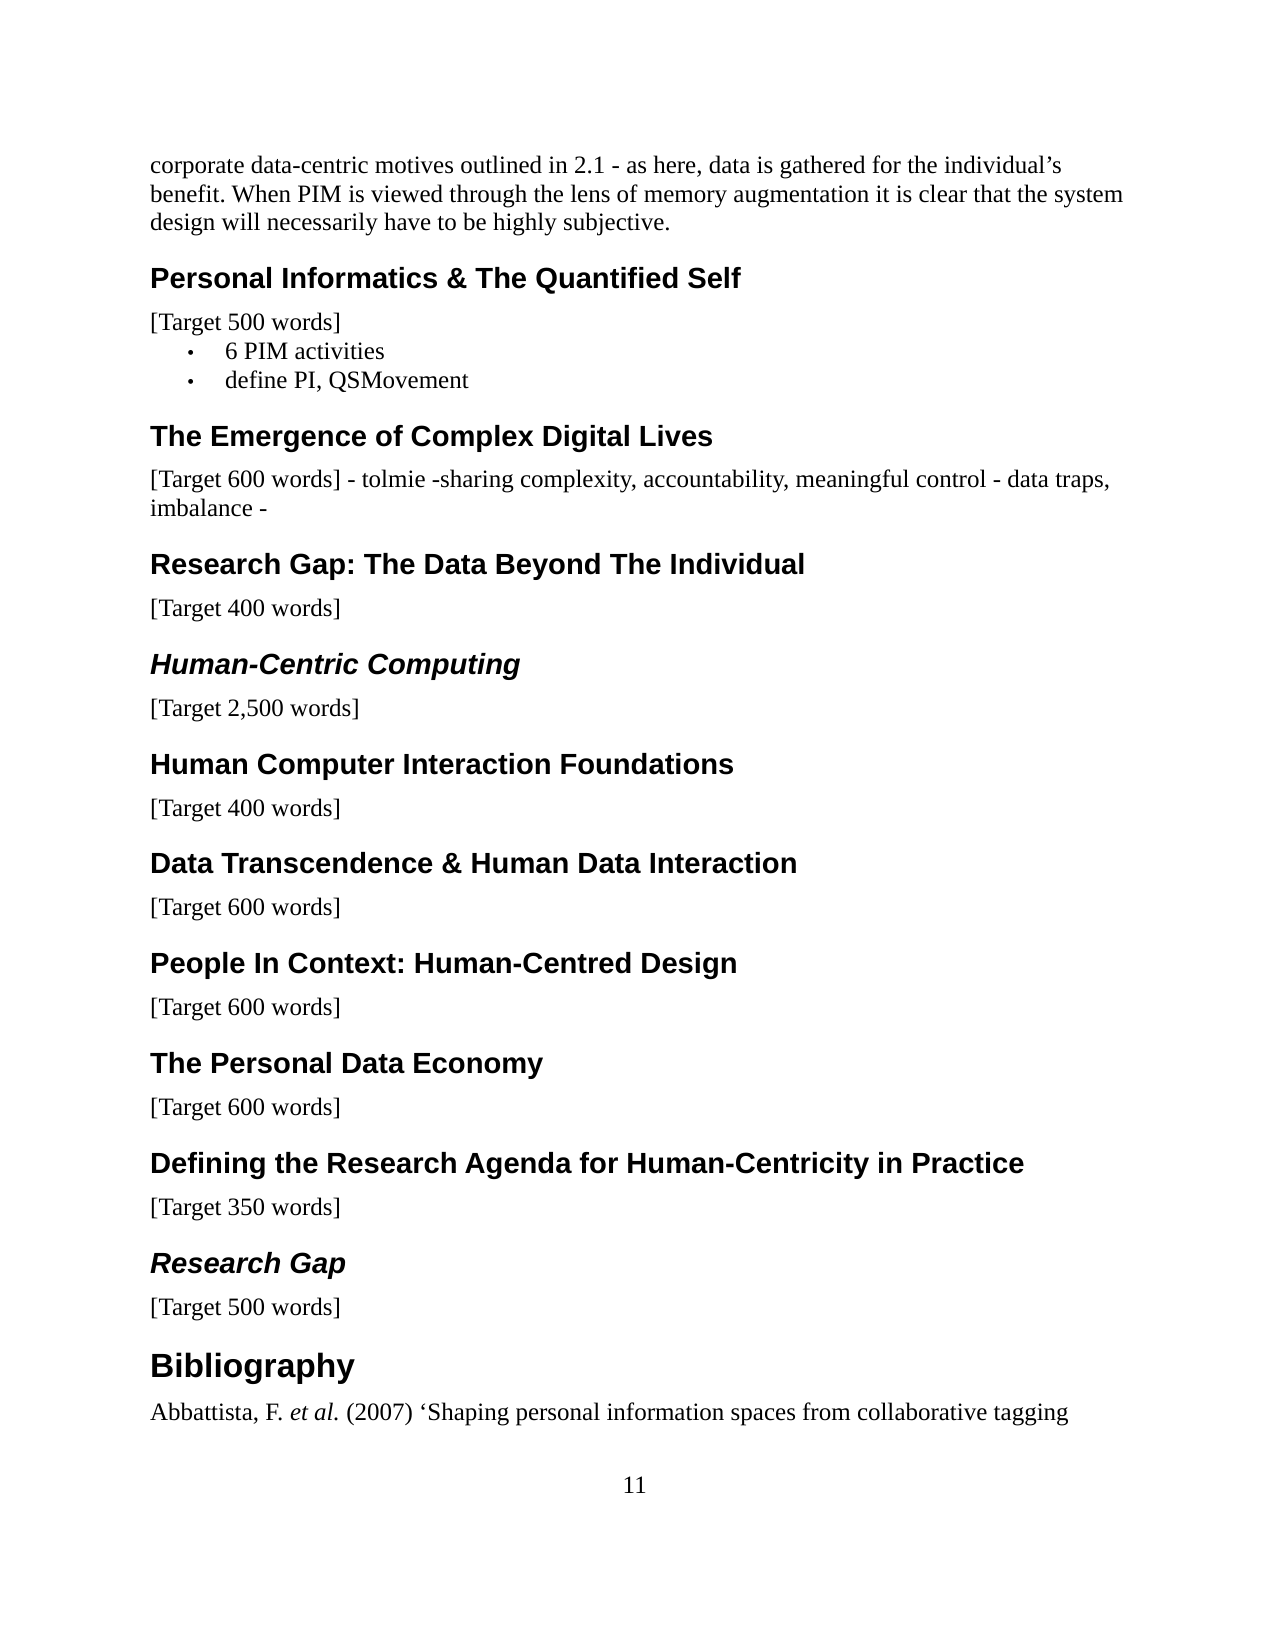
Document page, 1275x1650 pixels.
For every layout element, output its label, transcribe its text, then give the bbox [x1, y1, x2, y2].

text corporate data-centric motives outlined in 2.1 - as here, data is gathered for the individual’s benefit. When PIM is viewed through the lens of memory augmentation it is clear that the system design will necessarily have to be highly subjective. [150, 150, 1125, 236]
text [Target 600 words] [150, 1092, 1125, 1121]
text [Target 400 words] [150, 793, 1125, 821]
text Abbattista, F. et al. (2007) ‘Shaping personal information spaces from collaborative tagging [150, 1397, 1125, 1425]
subtitle Defining the Research Agenda for Human-Centricity in Practice [150, 1146, 1125, 1179]
subtitle Bibliography [150, 1345, 1125, 1384]
text [Target 600 words] [150, 992, 1125, 1021]
subtitle Human Computer Interaction Foundations [150, 747, 1125, 780]
subtitle The Personal Data Economy [150, 1046, 1125, 1079]
subtitle Research Gap [150, 1246, 1125, 1279]
subtitle People In Context: Human-Centred Design [150, 946, 1125, 980]
subtitle Human-Centric Computing [150, 647, 1125, 680]
text [Target 400 words] [150, 593, 1125, 622]
text [Target 600 words] - tolmie -sharing complexity, accountability, meaningful control - data traps, imbalance - [150, 464, 1125, 522]
subtitle Research Gap: The Data Beyond The Individual [150, 547, 1125, 581]
text [Target 2,500 words] [150, 693, 1125, 722]
text [Target 500 words] [150, 307, 1125, 336]
text [Target 350 words] [150, 1192, 1125, 1221]
list define PI, QSMovement [187, 365, 1125, 393]
subtitle Data Transcendence & Human Data Interaction [150, 846, 1125, 880]
subtitle The Emergence of Complex Digital Lives [150, 418, 1125, 452]
text [Target 500 words] [150, 1292, 1125, 1320]
subtitle Personal Informatics & The Quantified Self [150, 261, 1125, 295]
text [Target 600 words] [150, 892, 1125, 921]
list 6 PIM activities [187, 336, 1125, 365]
